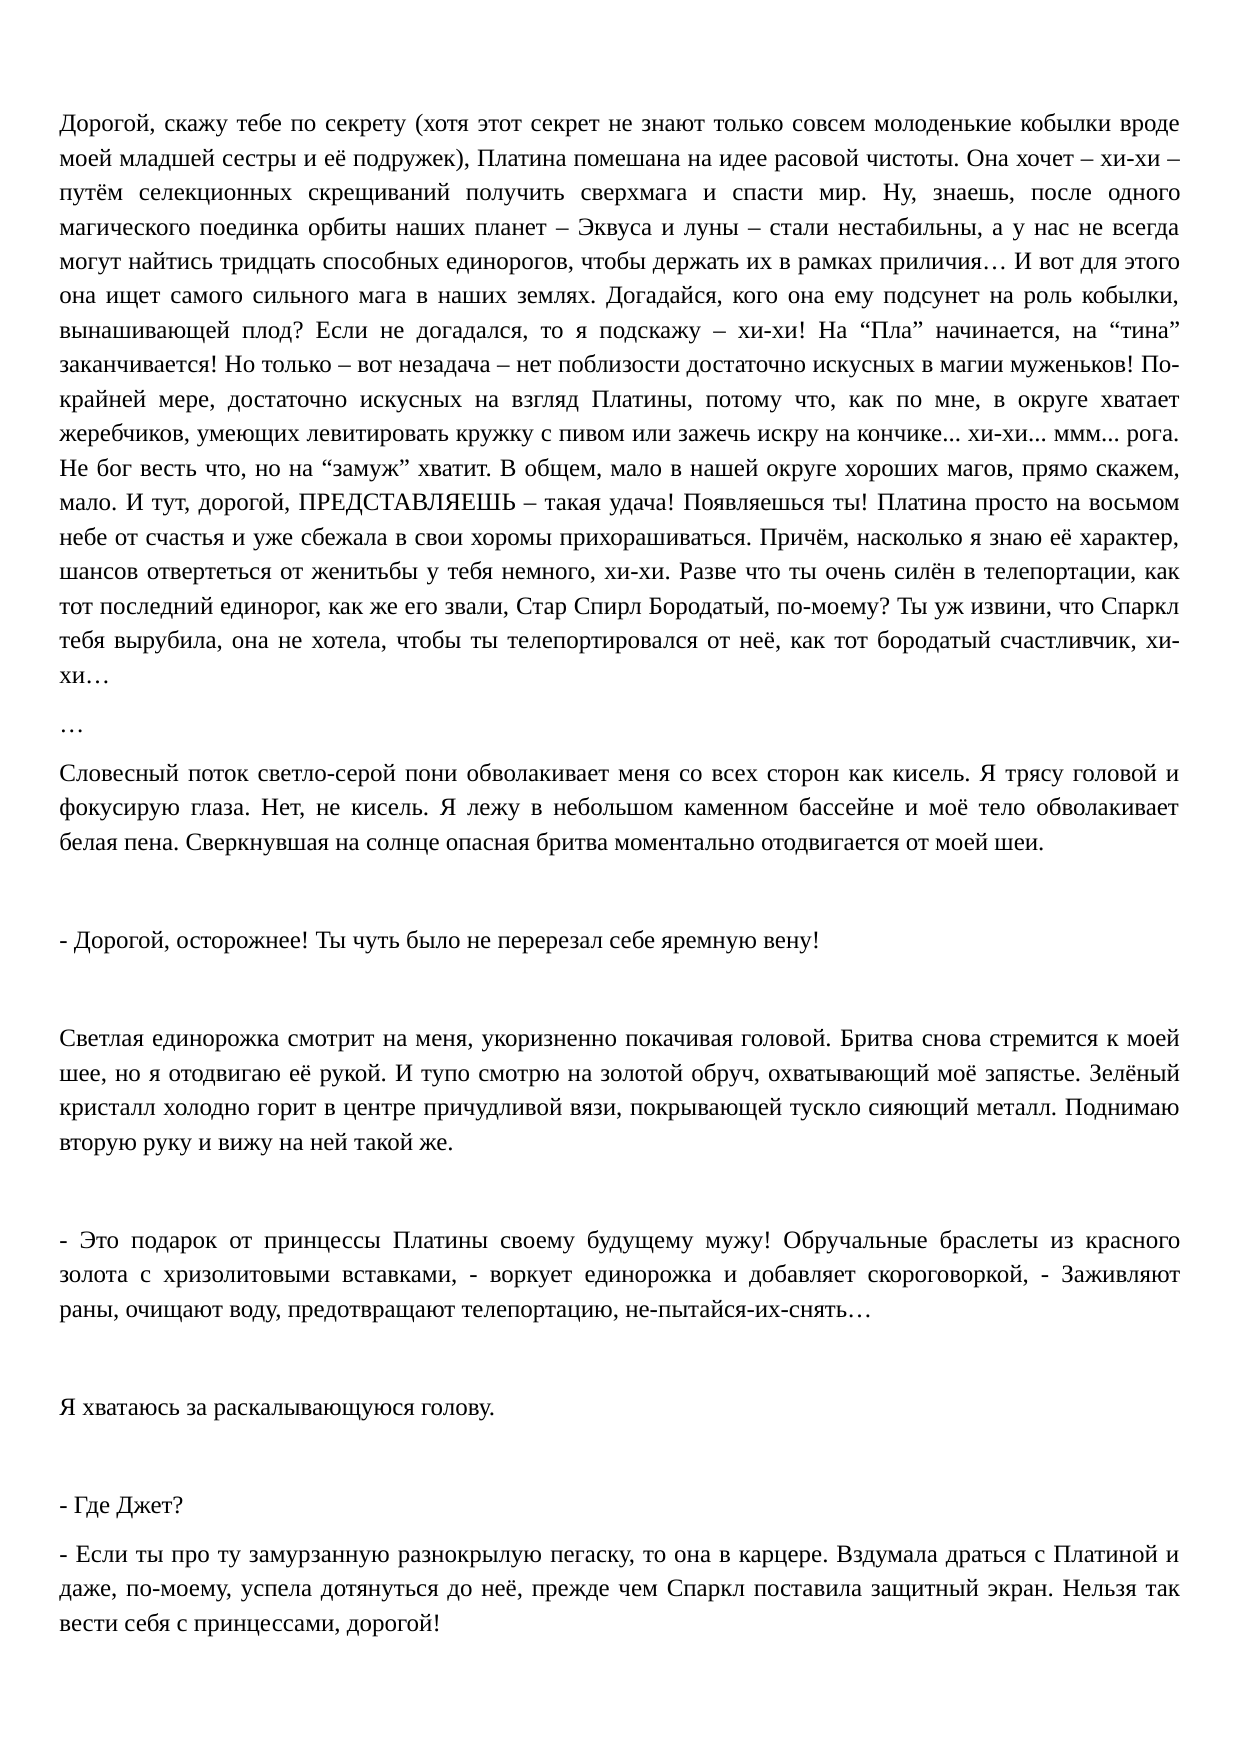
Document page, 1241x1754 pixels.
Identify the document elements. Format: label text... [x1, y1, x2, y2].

text Я хватаюсь за раскалывающуюся голову. [59, 1392, 1181, 1421]
text - Это подарок от принцессы Платины своему будущему мужу! Обручальные браслеты из красного золота с хризолитовыми вставками, - воркует единорожка и добавляет скороговоркой, - Заживляют раны, очищают воду, предотвращают телепортацию, не-пытайся-их-снять… [59, 1225, 1181, 1322]
text Словесный поток светло-серой пони обволакивает меня со всех сторон как кисель. Я трясу головой и фокусирую глаза. Нет, не кисель. Я лежу в небольшом каменном бассейне и моё тело обволакивает белая пена. Сверкнувшая на солнце опасная бритва моментально отодвигается от моей шеи. [59, 758, 1181, 856]
text … [59, 709, 1181, 738]
text - Дорогой, осторожнее! Ты чуть было не перерезал себе яремную вену! [59, 925, 1181, 954]
text - Если ты про ту замурзанную разнокрылую пегаску, то она в карцере. Вздумала драться с Платиной и даже, по-моему, успела дотянуться до неё, прежде чем Спаркл поставила защитный экран. Нельзя так вести себя с принцессами, дорогой! [59, 1539, 1181, 1637]
text Светлая единорожка смотрит на меня, укоризненно покачивая головой. Бритва снова стремится к моей шее, но я отодвигаю её рукой. И тупо смотрю на золотой обруч, охватывающий моё запястье. Зелёный кристалл холодно горит в центре причудливой вязи, покрывающей тускло сияющий металл. Поднимаю вторую руку и вижу на ней такой же. [59, 1023, 1181, 1155]
text - Где Джет? [59, 1490, 1181, 1519]
text Дорогой, скажу тебе по секрету (хотя этот секрет не знают только совсем молоденькие кобылки вроде моей младшей сестры и её подружек), Платина помешана на идее расовой чистоты. Она хочет – хи-хи – путём селекционных скрещиваний получить сверхмага и спасти мир. Ну, знаешь, после одного магического поединка орбиты наших планет – Эквуса и луны – стали нестабильны, а у нас не всегда могут найтись тридцать способных единорогов, чтобы держать их в рамках приличия… И вот для этого она ищет самого сильного мага в наших землях. Догадайся, кого она ему подсунет на роль кобылки, вынашивающей плод? Если не догадался, то я подскажу – хи-хи! На “Пла” начинается, на “тина” заканчивается! Но только – вот незадача – нет поблизости достаточно искусных в магии муженьков! По-крайней мере, достаточно искусных на взгляд Платины, потому что, как по мне, в округе хватает жеребчиков, умеющих левитировать кружку с пивом или зажечь искру на кончике... хи-хи... ммм... рога. Не бог весть что, но на “замуж” хватит. В общем, мало в нашей округе хороших магов, прямо скажем, мало. И тут, дорогой, ПРЕДСТАВЛЯЕШЬ – такая удача! Появляешься ты! Платина просто на восьмом небе от счастья и уже сбежала в свои хоромы прихорашиваться. Причём, насколько я знаю её характер, шансов отвертеться от женитьбы у тебя немного, хи-хи. Разве что ты очень силён в телепортации, как тот последний единорог, как же его звали, Стар Спирл Бородатый, по-моему? Ты уж извини, что Спаркл тебя вырубила, она не хотела, чтобы ты телепортировался от неё, как тот бородатый счастливчик, хи-хи… [59, 108, 1181, 688]
